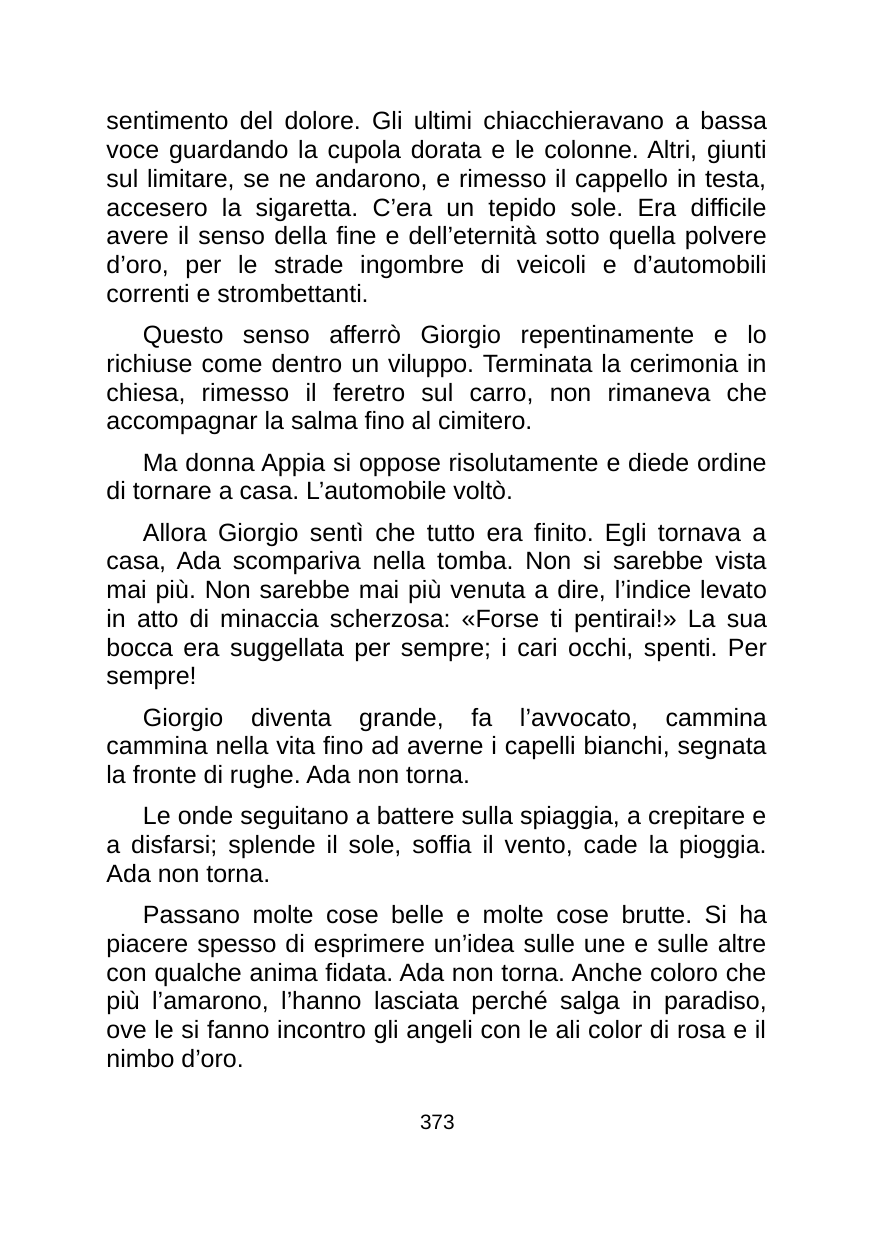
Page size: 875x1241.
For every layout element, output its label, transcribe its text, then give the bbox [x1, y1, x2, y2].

text Giorgio diventa grande, fa l’avvocato, cammina cammina nella vita fino ad averne i capelli bianchi, segnata la fronte di rughe. Ada non torna. [106, 702, 768, 789]
text Questo senso afferrò Giorgio repentinamente e lo richiuse come dentro un viluppo. Terminata la cerimonia in chiesa, rimesso il feretro sul carro, non rimaneva che accompagnar la salma fino al cimitero. [106, 320, 768, 435]
text Passano molte cose belle e molte cose brutte. Si ha piacere spesso di esprimere un’idea sulle une e sulle altre con qualche anima fidata. Ada non torna. Anche coloro che più l’amarono, l’hanno lasciata perché salga in paradiso, ove le si fanno incontro gli angeli con le ali color di rosa e il nimbo d’oro. [106, 900, 768, 1072]
text sentimento del dolore. Gli ultimi chiacchieravano a bassa voce guardando la cupola dorata e le colonne. Altri, giunti sul limitare, se ne andarono, e rimesso il cappello in testa, accesero la sigaretta. C’era un tepido sole. Era difficile avere il senso della fine e dell’eternità sotto quella polvere d’oro, per le strade ingombre di veicoli e d’automobili correnti e strombettanti. [106, 106, 768, 307]
text Le onde seguitano a battere sulla spiaggia, a crepitare e a disfarsi; splende il sole, soffia il vento, cade la pioggia. Ada non torna. [106, 801, 768, 887]
text Allora Giorgio sentì che tutto era finito. Egli tornava a casa, Ada scompariva nella tomba. Non si sarebbe vista mai più. Non sarebbe mai più venuta a dire, l’indice levato in atto di minaccia scherzosa: «Forse ti pentirai!» La sua bocca era suggellata per sempre; i cari occhi, spenti. Per sempre! [106, 517, 768, 690]
text Ma donna Appia si oppose risolutamente e diede ordine di tornare a casa. L’automobile voltò. [106, 447, 768, 505]
